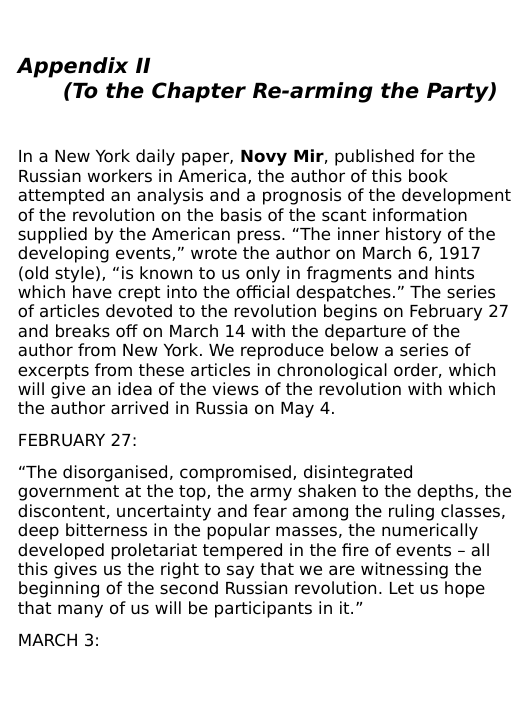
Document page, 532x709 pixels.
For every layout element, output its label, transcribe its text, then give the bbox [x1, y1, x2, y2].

text In a New York daily paper, Novy Mir, published for the Russian workers in America, the author of this book attempted an analysis and a prognosis of the development of the revolution on the basis of the scant information supplied by the American press. “The inner history of the developing events,” wrote the author on March 6, 1917 (old style), “is known to us only in fragments and hints which have crept into the official despatches.” The series of articles devoted to the revolution begins on February 27 and breaks off on March 14 with the departure of the author from New York. We reproduce below a series of excerpts from these articles in chronological order, which will give an idea of the views of the revolution with which the author arrived in Russia on May 4. [18, 147, 514, 419]
subtitle Appendix II (To the Chapter Re-arming the Party) [18, 54, 514, 103]
text MARCH 3: [18, 631, 514, 650]
text “The disorganised, compromised, disintegrated government at the top, the army shaken to the depths, the discontent, uncertainty and fear among the ruling classes, deep bitterness in the popular masses, the numerically developed proletariat tempered in the fire of events – all this gives us the right to say that we are witnessing the beginning of the second Russian revolution. Let us hope that many of us will be participants in it.” [18, 463, 514, 618]
text FEBRUARY 27: [18, 431, 514, 451]
